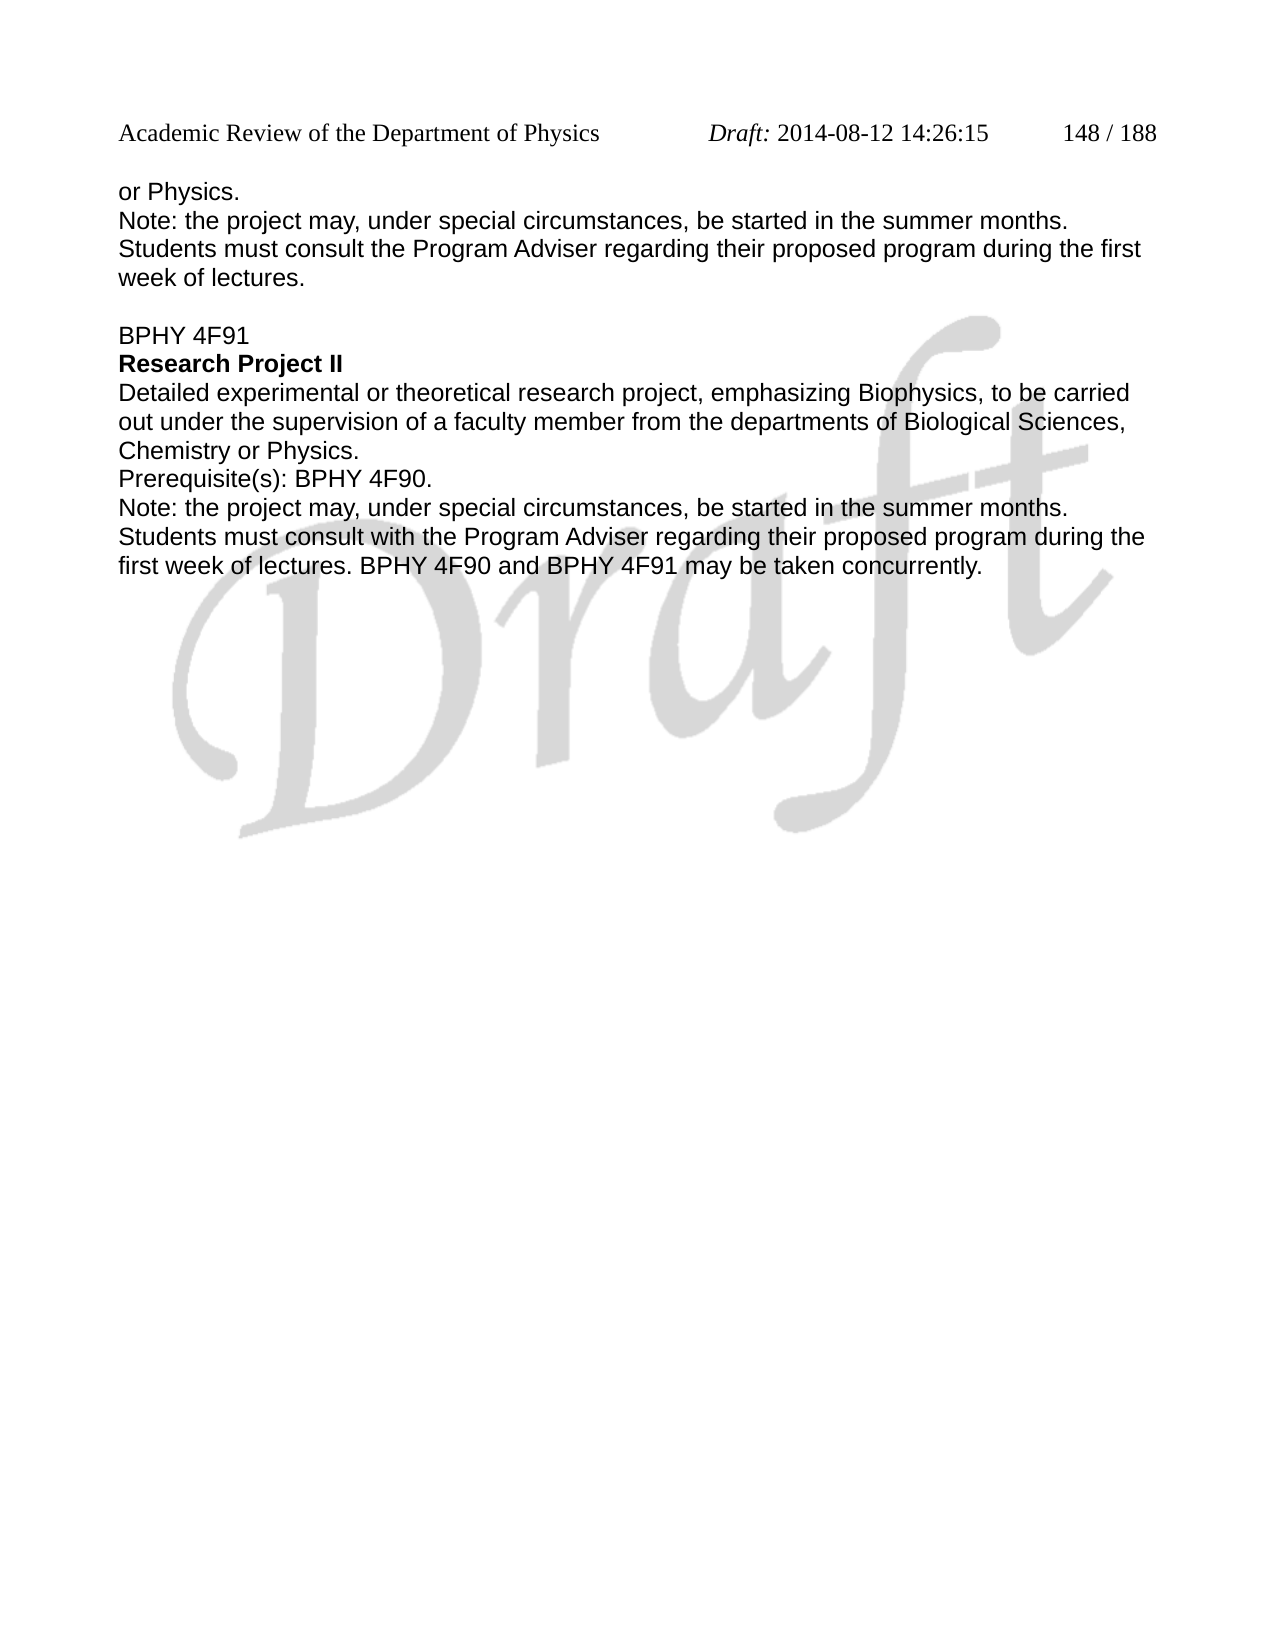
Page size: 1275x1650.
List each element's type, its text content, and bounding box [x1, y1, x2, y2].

picture [118, 118, 1157, 177]
text or Physics. Note: the project may, under special circumstances, be started in the summer months. Students must consult the Program Adviser regarding their proposed program during the first week of lectures. BPHY 4F91 Research Project II Detailed experimental or theoretical research project, emphasizing Biophysics, to be carried out under the supervision of a faculty member from the departments of Biological Sciences, Chemistry or Physics. Prerequisite(s): BPHY 4F90. Note: the project may, under special circumstances, be started in the summer months. Students must consult with the Program Adviser regarding their proposed program during the first week of lectures. BPHY 4F90 and BPHY 4F91 may be taken concurrently. [118, 177, 1157, 637]
picture [118, 637, 1157, 1532]
